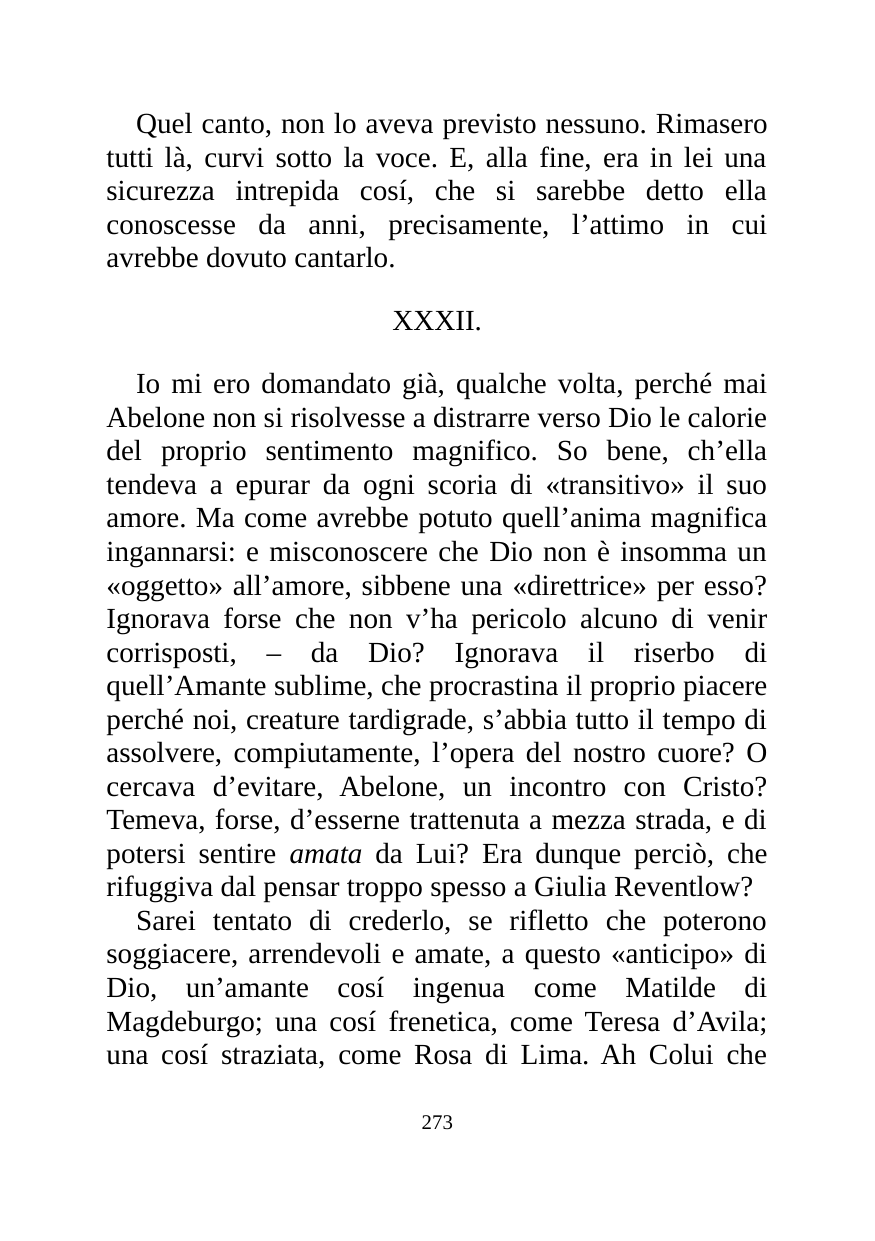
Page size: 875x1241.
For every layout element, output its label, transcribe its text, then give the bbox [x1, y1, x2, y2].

text Quel canto, non lo aveva previsto nessuno. Rimasero tutti là, curvi sotto la voce. E, alla fine, era in lei una sicurezza intrepida cosí, che si sarebbe detto ella conoscesse da anni, precisamente, l’attimo in cui avrebbe dovuto cantarlo. [106, 106, 768, 274]
text Io mi ero domandato già, qualche volta, perché mai Abelone non si risolvesse a distrarre verso Dio le calorie del proprio sentimento magnifico. So bene, ch’ella tendeva a epurar da ogni scoria di «transitivo» il suo amore. Ma come avrebbe potuto quell’anima magnifica ingannarsi: e misconoscere che Dio non è insomma un «oggetto» all’amore, sibbene una «direttrice» per esso? Ignorava forse che non v’ha pericolo alcuno di venir corrisposti, – da Dio? Ignorava il riserbo di quell’Amante sublime, che procrastina il proprio piacere perché noi, creature tardigrade, s’abbia tutto il tempo di assolvere, compiutamente, l’opera del nostro cuore? O cercava d’evitare, Abelone, un incontro con Cristo? Temeva, forse, d’esserne trattenuta a mezza strada, e di potersi sentire amata da Lui? Era dunque perciò, che rifuggiva dal pensar troppo spesso a Giulia Reventlow? [106, 366, 768, 903]
text Sarei tentato di crederlo, se rifletto che poterono soggiacere, arrendevoli e amate, a questo «anticipo» di Dio, un’amante cosí ingenua come Matilde di Magdeburgo; una cosí frenetica, come Teresa d’Avila; una cosí straziata, come Rosa di Lima. Ah Colui che [106, 903, 768, 1071]
subtitle XXXII. [106, 303, 768, 337]
